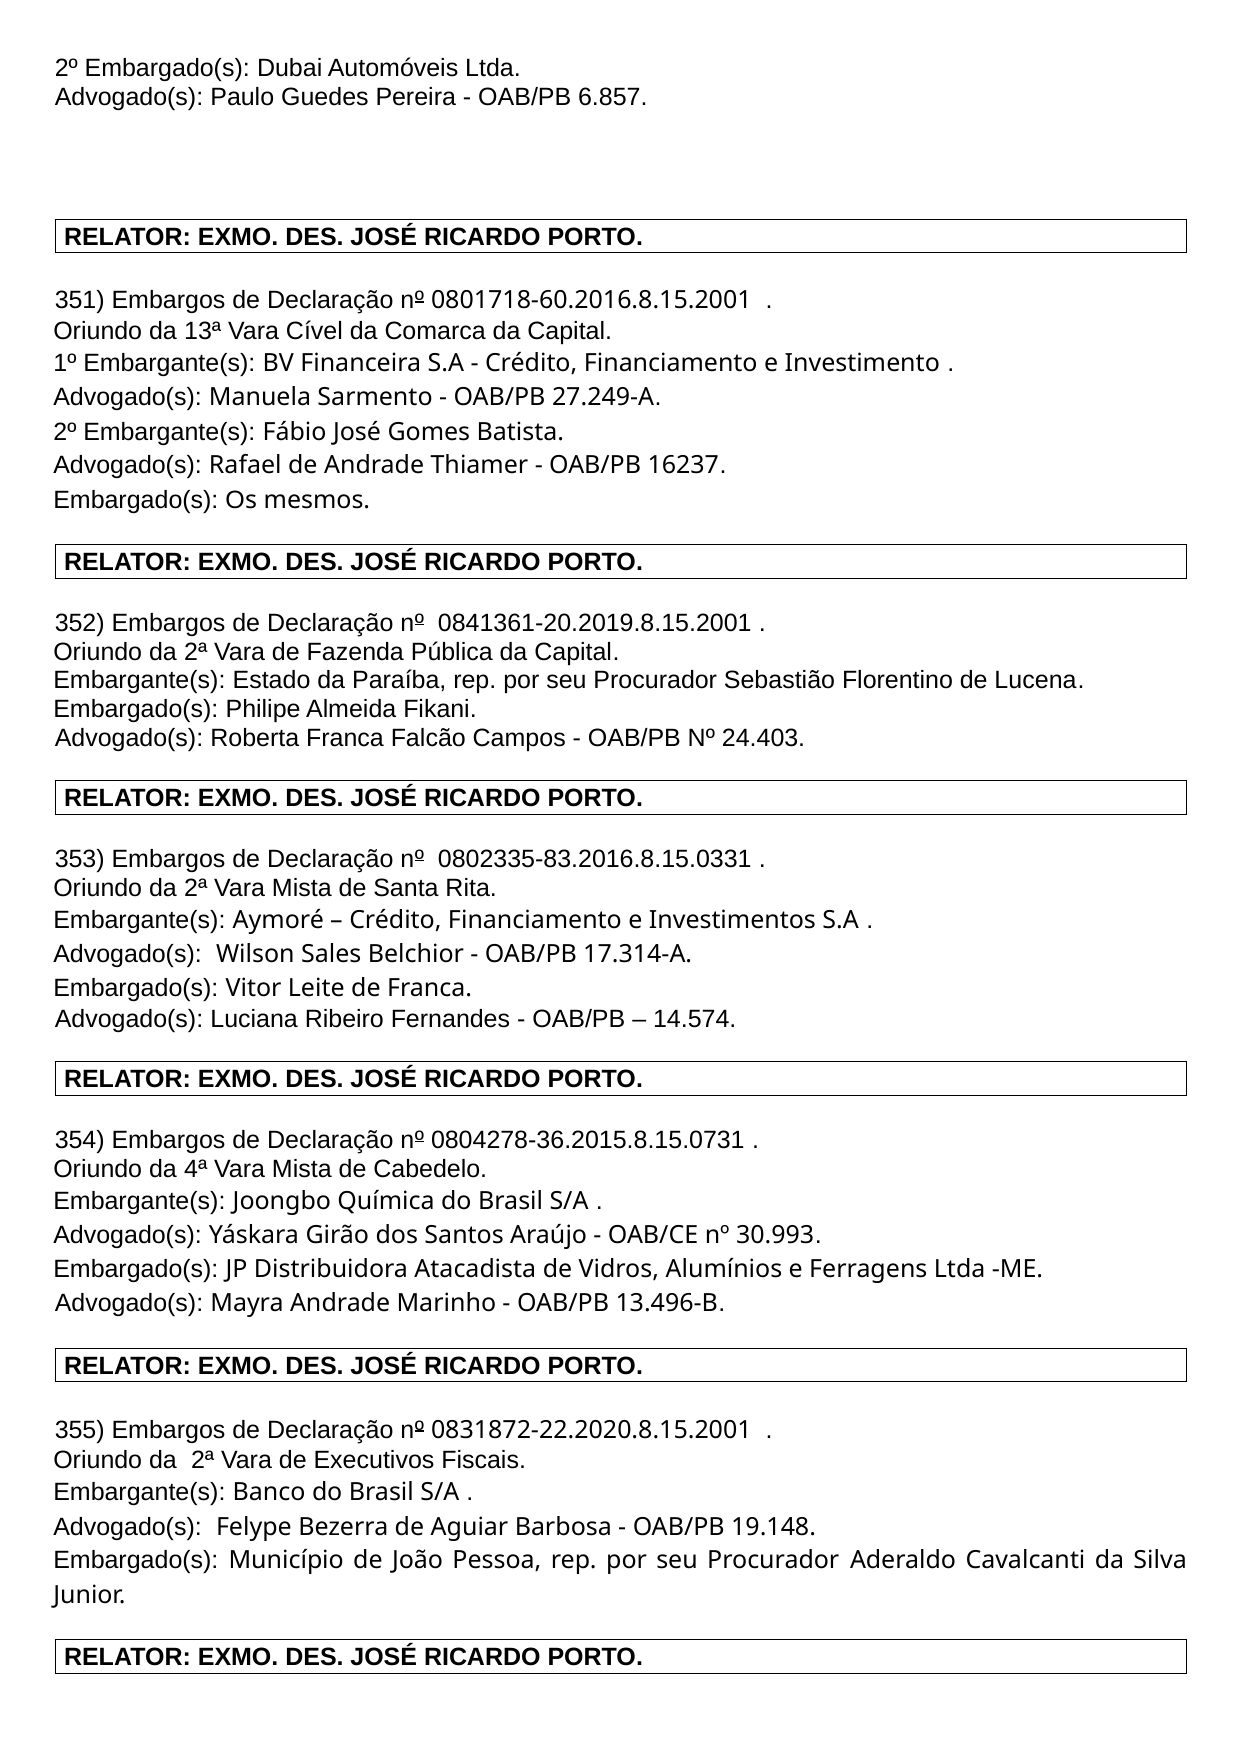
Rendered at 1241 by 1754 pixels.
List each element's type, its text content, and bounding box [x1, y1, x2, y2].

text Embargado(s): Vitor Leite de Franca. [53, 970, 1187, 1004]
text Embargado(s): JP Distribuidora Atacadista de Vidros, Alumínios e Ferragens Ltda -ME. [53, 1251, 1187, 1285]
text Embargante(s): Joongbo Química do Brasil S/A . [53, 1182, 1187, 1217]
text Advogado(s): Mayra Andrade Marinho - OAB/PB 13.496-B. [54, 1285, 1187, 1319]
text Advogado(s): Paulo Guedes Pereira - OAB/PB 6.857. [54, 82, 1187, 111]
text Embargado(s): Os mesmos. [53, 481, 1187, 515]
text 1º Embargante(s): BV Financeira S.A - Crédito, Financiamento e Investimento . [53, 345, 1187, 379]
text RELATOR: EXMO. DES. JOSÉ RICARDO PORTO. [56, 1640, 1186, 1673]
text Embargante(s): Estado da Paraíba, rep. por seu Procurador Sebastião Florentino de Lucena. [53, 665, 1187, 694]
text 2º Embargante(s): Fábio José Gomes Batista. [53, 413, 1187, 447]
text 2º Embargado(s): Dubai Automóveis Ltda. [54, 53, 1187, 82]
text RELATOR: EXMO. DES. JOSÉ RICARDO PORTO. [56, 220, 1186, 252]
text Advogado(s): Yáskara Girão dos Santos Araújo - OAB/CE nº 30.993. [53, 1217, 1187, 1251]
text RELATOR: EXMO. DES. JOSÉ RICARDO PORTO. [56, 1349, 1186, 1381]
text 354) Embargos de Declaração nº 0804278-36.2015.8.15.0731 . [54, 1125, 1187, 1154]
text RELATOR: EXMO. DES. JOSÉ RICARDO PORTO. [56, 781, 1186, 814]
text Advogado(s): Rafael de Andrade Thiamer - OAB/PB 16237. [53, 447, 1187, 481]
text 351) Embargos de Declaração nº 0801718-60.2016.8.15.2001 . [54, 282, 1187, 316]
text Oriundo da 2ª Vara Mista de Santa Rita. [53, 873, 1187, 902]
text Advogado(s): Felype Bezerra de Aguiar Barbosa - OAB/PB 19.148. [53, 1508, 1187, 1542]
text Embargante(s): Banco do Brasil S/A . [53, 1474, 1187, 1508]
text Advogado(s): Roberta Franca Falcão Campos - OAB/PB Nº 24.403. [54, 723, 1187, 752]
text Advogado(s): Manuela Sarmento - OAB/PB 27.249-A. [53, 379, 1187, 413]
text Oriundo da 2ª Vara de Fazenda Pública da Capital. [53, 637, 1187, 665]
text Advogado(s): Luciana Ribeiro Fernandes - OAB/PB – 14.574. [54, 1004, 1187, 1032]
text Oriundo da 4ª Vara Mista de Cabedelo. [53, 1154, 1187, 1182]
text RELATOR: EXMO. DES. JOSÉ RICARDO PORTO. [56, 545, 1186, 578]
text Embargante(s): Aymoré – Crédito, Financiamento e Investimentos S.A . [53, 902, 1187, 936]
text 355) Embargos de Declaração nº 0831872-22.2020.8.15.2001 . [54, 1411, 1187, 1445]
text Oriundo da 13ª Vara Cível da Comarca da Capital. [53, 316, 1187, 345]
text Oriundo da 2ª Vara de Executivos Fiscais. [53, 1445, 1187, 1474]
text 352) Embargos de Declaração nº 0841361-20.2019.8.15.2001 . [54, 608, 1187, 637]
text Advogado(s): Wilson Sales Belchior - OAB/PB 17.314-A. [53, 936, 1187, 970]
text RELATOR: EXMO. DES. JOSÉ RICARDO PORTO. [56, 1062, 1186, 1095]
text 353) Embargos de Declaração nº 0802335-83.2016.8.15.0331 . [54, 844, 1187, 873]
text Embargado(s): Philipe Almeida Fikani. [53, 694, 1187, 723]
text Embargado(s): Município de João Pessoa, rep. por seu Procurador Aderaldo Cavalcanti da Silva Junior. [53, 1542, 1187, 1610]
